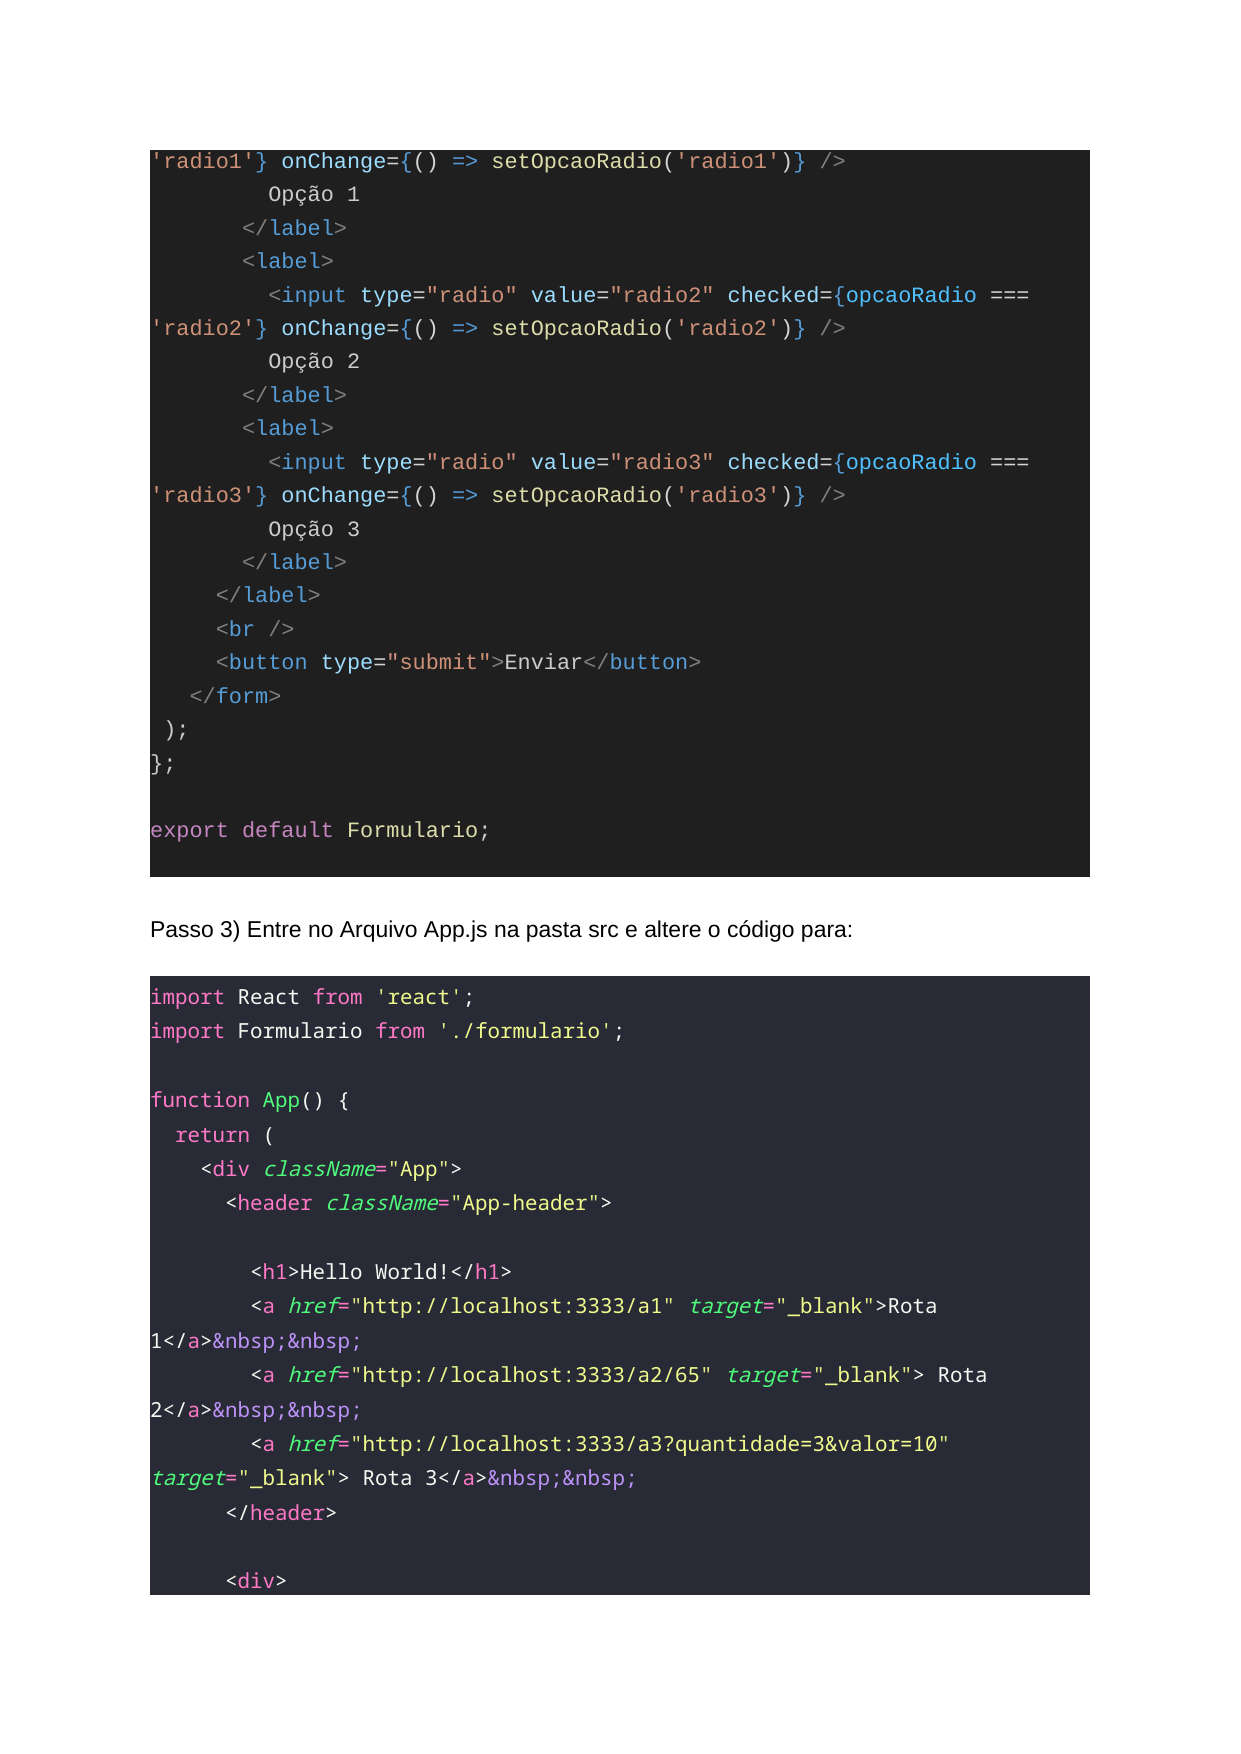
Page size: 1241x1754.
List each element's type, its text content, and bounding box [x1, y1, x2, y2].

text </header> [150, 1492, 1090, 1526]
text export default Formulario; [150, 819, 1090, 843]
text </label> [150, 551, 1090, 576]
text <h1>Hello World!</h1> [150, 1251, 1090, 1286]
text </label> [150, 585, 1090, 609]
text Opção 1 [150, 183, 1090, 208]
text <div className="App"> [150, 1148, 1090, 1182]
text <br /> [150, 618, 1090, 643]
text </label> [150, 384, 1090, 409]
text 'radio1'} onChange={() => setOpcaoRadio('radio1')} /> [150, 150, 1090, 175]
text Opção 3 [150, 518, 1090, 543]
text <header className="App-header"> [150, 1182, 1090, 1217]
text import React from 'react'; [150, 976, 1090, 1011]
text }; [150, 752, 1090, 777]
text <label> [150, 250, 1090, 275]
text ); [150, 718, 1090, 743]
text <input type="radio" value="radio3" checked={opcaoRadio === 'radio3'} onChange={() => setOpcaoRadio('radio3')} /> [150, 451, 1090, 509]
text function App() { [150, 1079, 1090, 1114]
text <label> [150, 417, 1090, 442]
text Passo 3) Entre no Arquivo App.js na pasta src e altere o código para: [150, 916, 1090, 942]
text <a href="http://localhost:3333/a3?quantidade=3&valor=10" target="_blank"> Rota 3</a>&nbsp;&nbsp; [150, 1423, 1090, 1492]
text import Formulario from './formulario'; [150, 1011, 1090, 1045]
text <a href="http://localhost:3333/a1" target="_blank">Rota 1</a>&nbsp;&nbsp; [150, 1286, 1090, 1354]
text Opção 2 [150, 351, 1090, 375]
text <button type="submit">Enviar</button> [150, 652, 1090, 676]
text </form> [150, 685, 1090, 710]
text </label> [150, 217, 1090, 242]
text <a href="http://localhost:3333/a2/65" target="_blank"> Rota 2</a>&nbsp;&nbsp; [150, 1354, 1090, 1423]
text return ( [150, 1114, 1090, 1148]
text <input type="radio" value="radio2" checked={opcaoRadio === 'radio2'} onChange={() => setOpcaoRadio('radio2')} /> [150, 284, 1090, 342]
text <div> [150, 1561, 1090, 1595]
